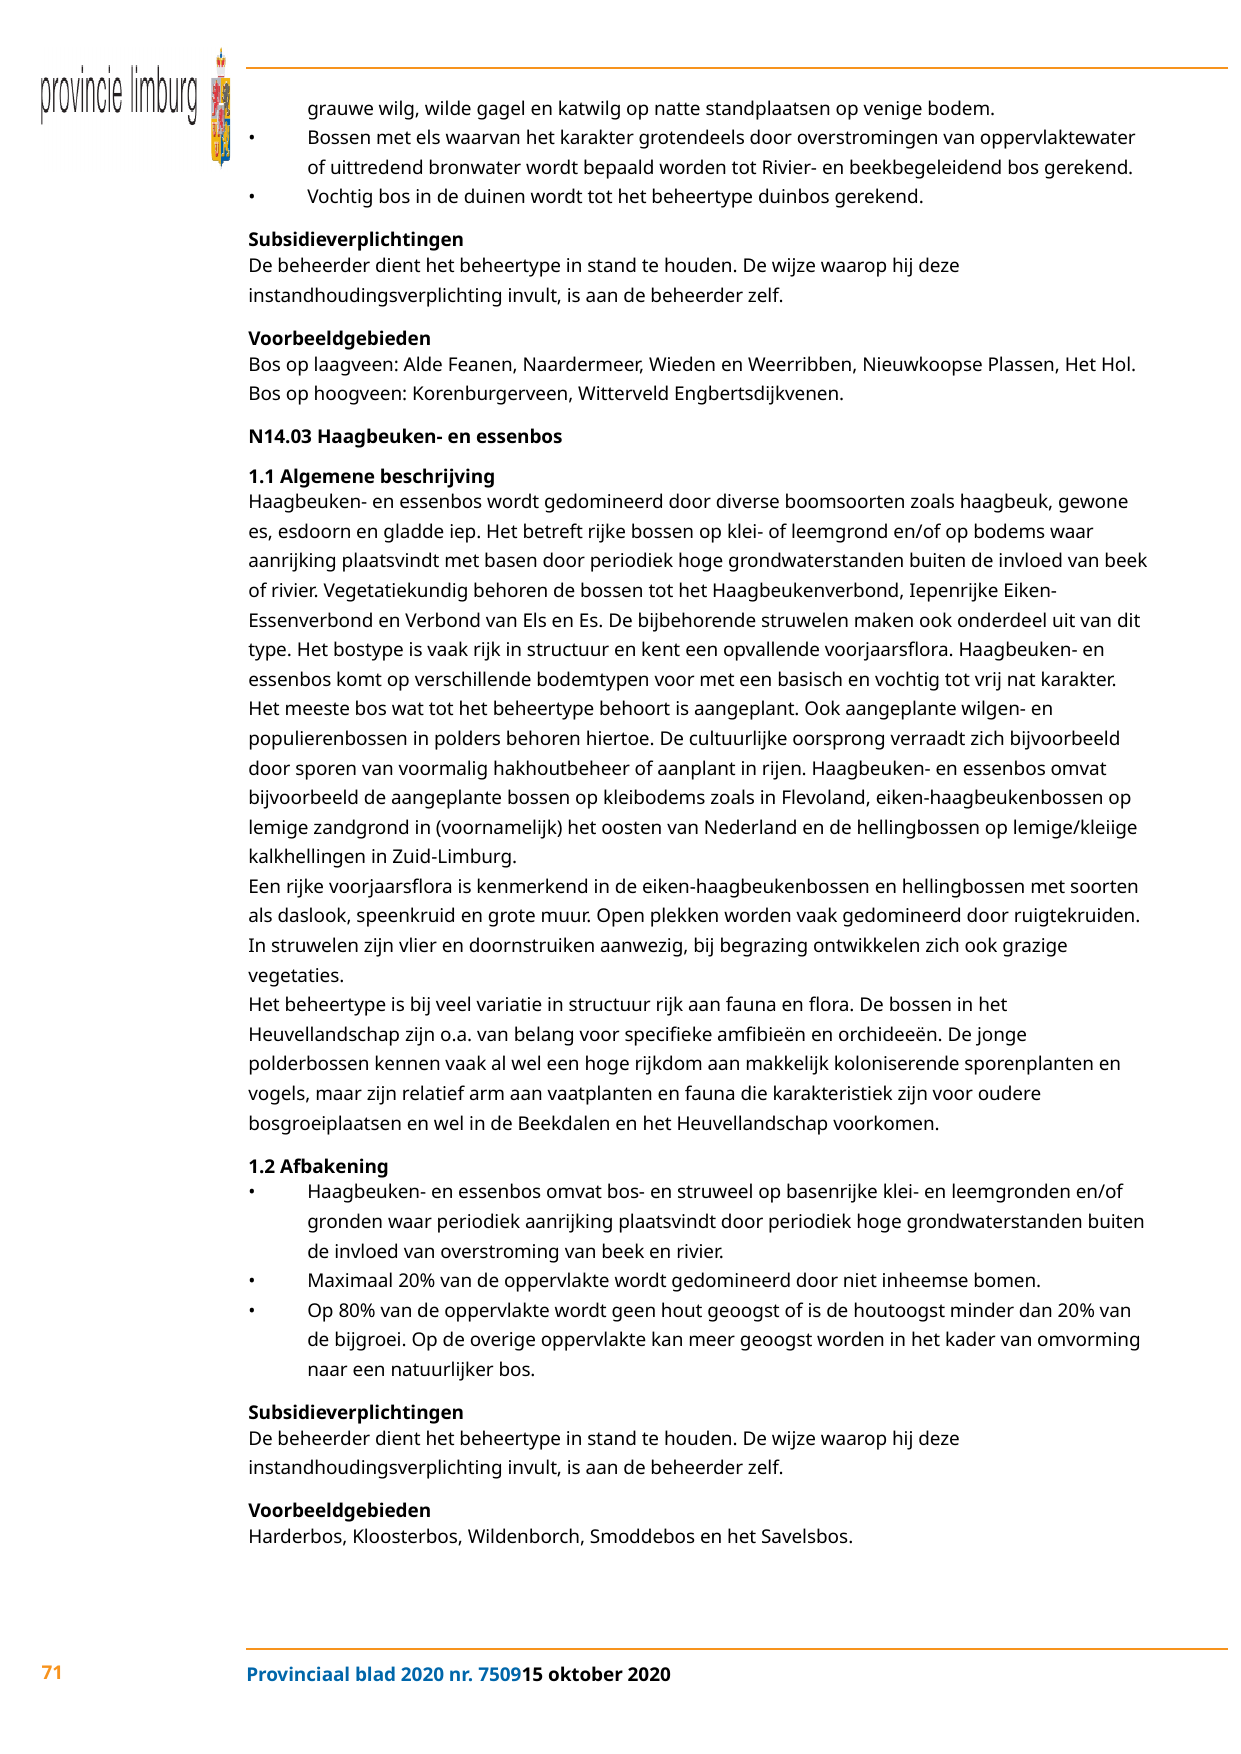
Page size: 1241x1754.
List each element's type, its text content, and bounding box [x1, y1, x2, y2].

text Subsidieverplichtingen [248, 1399, 1152, 1425]
text De beheerder dient het beheertype in stand te houden. De wijze waarop hij deze instandhoudingsverplichting invult, is aan de beheerder zelf. [248, 252, 1152, 308]
text 1.1 Algemene beschrijving [248, 463, 1152, 488]
text N14.03 Haagbeuken- en essenbos [248, 423, 1152, 449]
list Haagbeuken- en essenbos omvat bos- en struweel op basenrijke klei- en leemgronden en/of gronden waar periodiek aanrijking plaatsvindt door periodiek hoge grondwaterstanden buiten de invloed van overstroming van beek en rivier. [248, 1179, 1152, 1263]
text Voorbeeldgebieden [248, 325, 1152, 351]
text De beheerder dient het beheertype in stand te houden. De wijze waarop hij deze instandhoudingsverplichting invult, is aan de beheerder zelf. [248, 1425, 1152, 1480]
text Harderbos, Kloosterbos, Wildenborch, Smoddebos en het Savelsbos. [248, 1523, 1152, 1549]
text Bos op hoogveen: Korenburgerveen, Witterveld Engbertsdijkvenen. [248, 380, 1152, 406]
text Voorbeeldgebieden [248, 1498, 1152, 1523]
list Maximaal 20% van de oppervlakte wordt gedomineerd door niet inheemse bomen. [248, 1267, 1152, 1293]
text Haagbeuken- en essenbos wordt gedomineerd door diverse boomsoorten zoals haagbeuk, gewone es, esdoorn en gladde iep. Het betreft rijke bossen op klei- of leemgrond en/of op bodems waar aanrijking plaatsvindt met basen door periodiek hoge grondwaterstanden buiten de invloed van beek of rivier. Vegetatiekundig behoren de bossen tot het Haagbeukenverbond, Iepenrijke Eiken-Essenverbond en Verbond van Els en Es. De bijbehorende struwelen maken ook onderdeel uit van dit type. Het bostype is vaak rijk in structuur en kent een opvallende voorjaarsflora. Haagbeuken- en essenbos komt op verschillende bodemtypen voor met een basisch en vochtig tot vrij nat karakter. [248, 488, 1152, 692]
list Op 80% van de oppervlakte wordt geen hout geoogst of is de houtoogst minder dan 20% van de bijgroei. Op de overige oppervlakte kan meer geoogst worden in het kader van omvorming naar een natuurlijker bos. [248, 1297, 1152, 1382]
list grauwe wilg, wilde gagel en katwilg op natte standplaatsen op venige bodem. [248, 95, 1152, 121]
picture [41, 47, 231, 172]
list Vochtig bos in de duinen wordt tot het beheertype duinbos gerekend. [248, 183, 1152, 209]
text Bos op laagveen: Alde Feanen, Naardermeer, Wieden en Weerribben, Nieuwkoopse Plassen, Het Hol. [248, 351, 1152, 377]
text Een rijke voorjaarsflora is kenmerkend in de eiken-haagbeukenbossen en hellingbossen met soorten als daslook, speenkruid en grote muur. Open plekken worden vaak gedomineerd door ruigtekruiden. In struwelen zijn vlier en doornstruiken aanwezig, bij begrazing ontwikkelen zich ook grazige vegetaties. [248, 873, 1152, 988]
text Het beheertype is bij veel variatie in structuur rijk aan fauna en flora. De bossen in het Heuvellandschap zijn o.a. van belang voor specifieke amfibieën en orchideeën. De jonge polderbossen kennen vaak al wel een hoge rijkdom aan makkelijk koloniserende sporenplanten en vogels, maar zijn relatief arm aan vaatplanten en fauna die karakteristiek zijn voor oudere bosgroeiplaatsen en wel in de Beekdalen en het Heuvellandschap voorkomen. [248, 991, 1152, 1136]
text Subsidieverplichtingen [248, 227, 1152, 252]
text 1.2 Afbakening [248, 1153, 1152, 1179]
list Bossen met els waarvan het karakter grotendeels door overstromingen van oppervlaktewater of uittredend bronwater wordt bepaald worden tot Rivier- en beekbegeleidend bos gerekend. [248, 124, 1152, 180]
text Het meeste bos wat tot het beheertype behoort is aangeplant. Ook aangeplante wilgen- en populierenbossen in polders behoren hiertoe. De cultuurlijke oorsprong verraadt zich bijvoorbeeld door sporen van voormalig hakhoutbeheer of aanplant in rijen. Haagbeuken- en essenbos omvat bijvoorbeeld de aangeplante bossen op kleibodems zoals in Flevoland, eiken-haagbeukenbossen op lemige zandgrond in (voornamelijk) het oosten van Nederland en de hellingbossen op lemige/kleiige kalkhellingen in Zuid-Limburg. [248, 696, 1152, 869]
